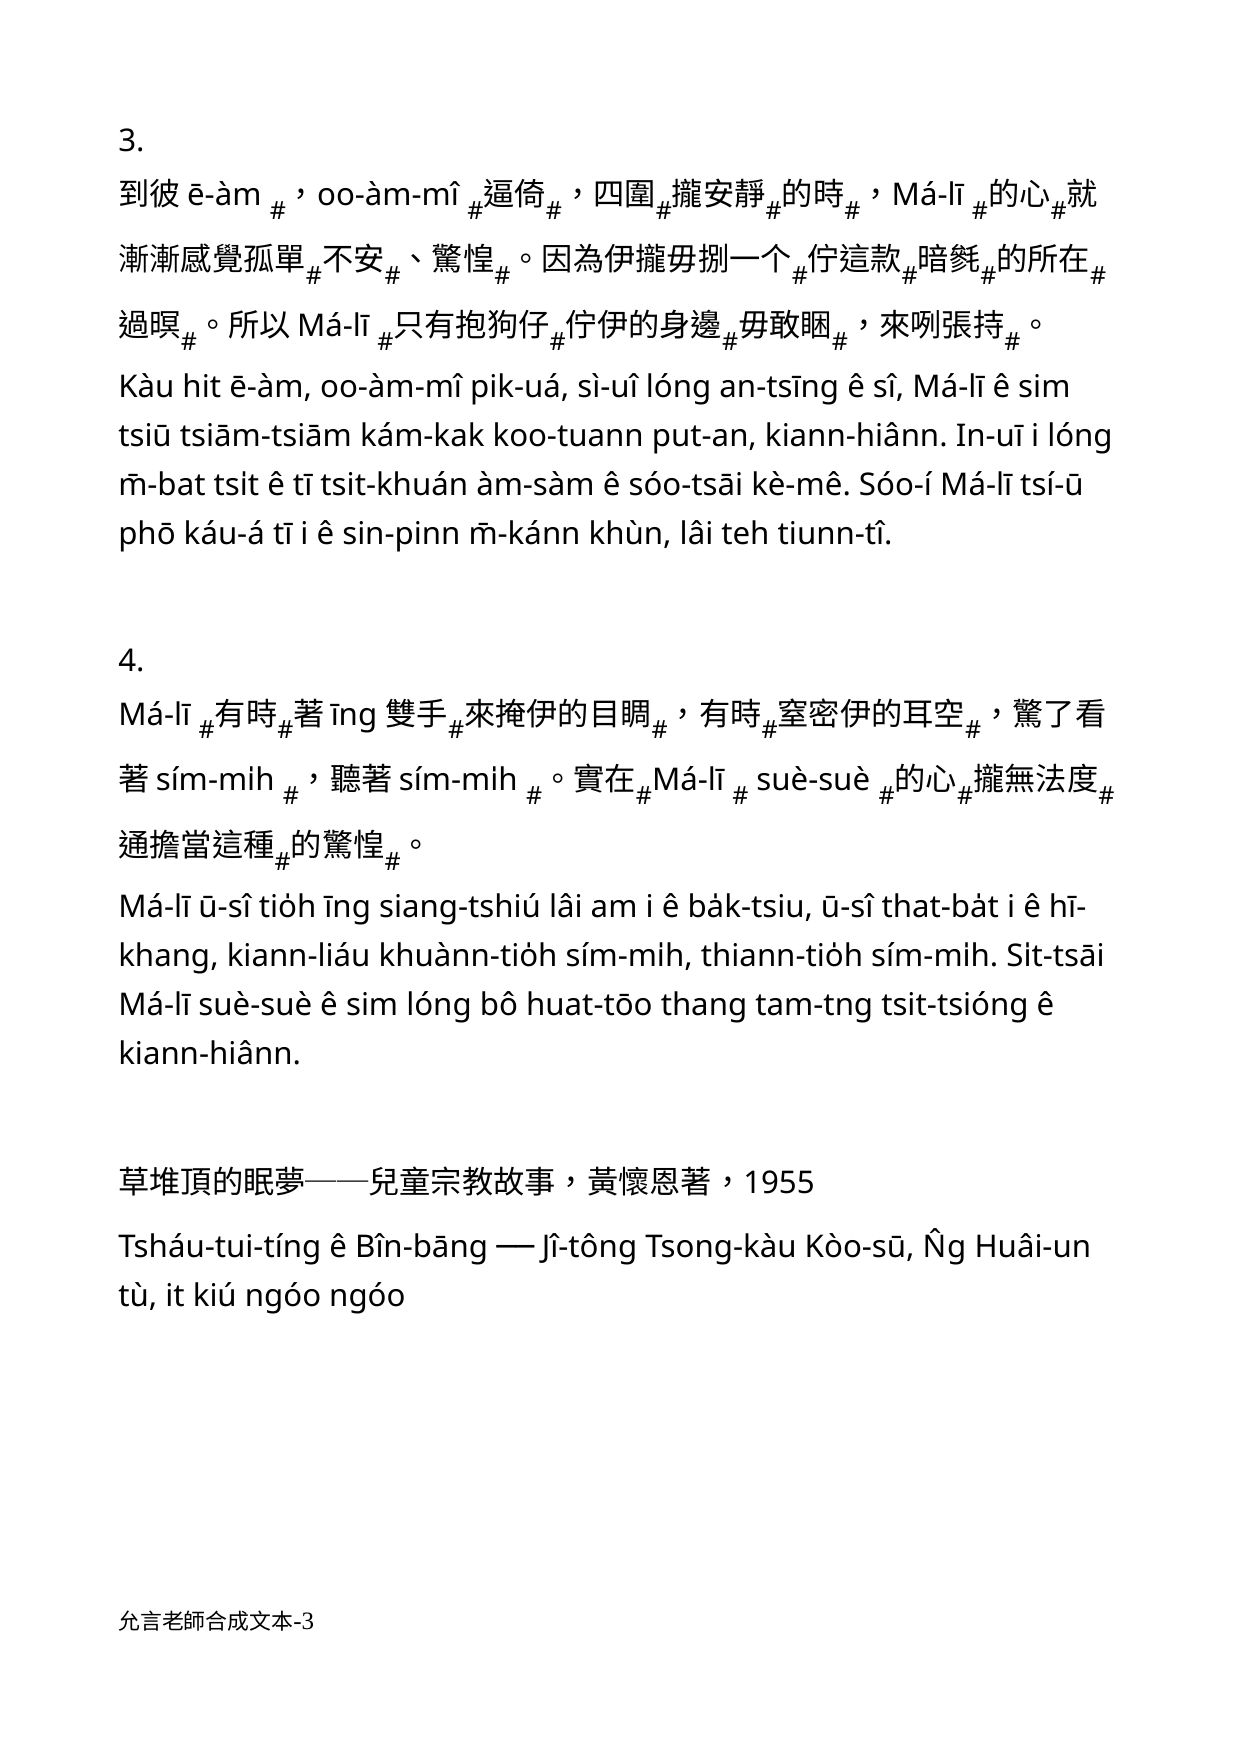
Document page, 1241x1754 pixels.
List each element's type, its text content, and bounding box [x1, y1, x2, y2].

text Tsháu-tui-tíng ê Bîn-bāng ── Jî-tông Tsong-kàu Kòo-sū, N̂g Huâi-un tù, it kiú ngóo ngóo [118, 1224, 1122, 1316]
text 草堆頂的眠夢──兒童宗教故事，黃懷恩著，1955 [118, 1158, 1122, 1203]
text 4. Má-lī #有時#著īng 雙手#來掩伊的目睭#，有時#窒密伊的耳空#，驚了看著sím-mi̍h #，聽著sím-mi̍h #。實在#Má-lī # suè-suè #的心#攏無法度#通擔當這種#的驚惶#。 Má-lī ū-sî tio̍h īng siang-tshiú lâi am i ê ba̍k-tsiu, ū-sî that-ba̍t i ê hī-khang, kiann-liáu khuànn-tio̍h sím-mi̍h, thiann-tio̍h sím-mi̍h. Si̍t-tsāi Má-lī suè-suè ê sim lóng bô huat-tōo thang tam-tng tsit-tsióng ê kiann-hiânn. [118, 638, 1122, 1073]
text 3. 到彼ē-àm #，oo-àm-mî #逼倚#，四圍#攏安靜#的時#，Má-lī #的心#就漸漸感覺孤單#不安#、驚惶#。因為伊攏毋捌一个#佇這款#暗毿#的所在#過暝#。所以Má-lī #只有抱狗仔#佇伊的身邊#毋敢睏#，來咧張持#。 Kàu hit ē-àm, oo-àm-mî pik-uá, sì-uî lóng an-tsīng ê sî, Má-lī ê sim tsiū tsiām-tsiām kám-kak koo-tuann put-an, kiann-hiânn. In-uī i lóng m̄-bat tsi̍t ê tī tsit-khuán àm-sàm ê sóo-tsāi kè-mê. Sóo-í Má-lī tsí-ū phō káu-á tī i ê sin-pinn m̄-kánn khùn, lâi teh tiunn-tî. [118, 118, 1122, 553]
